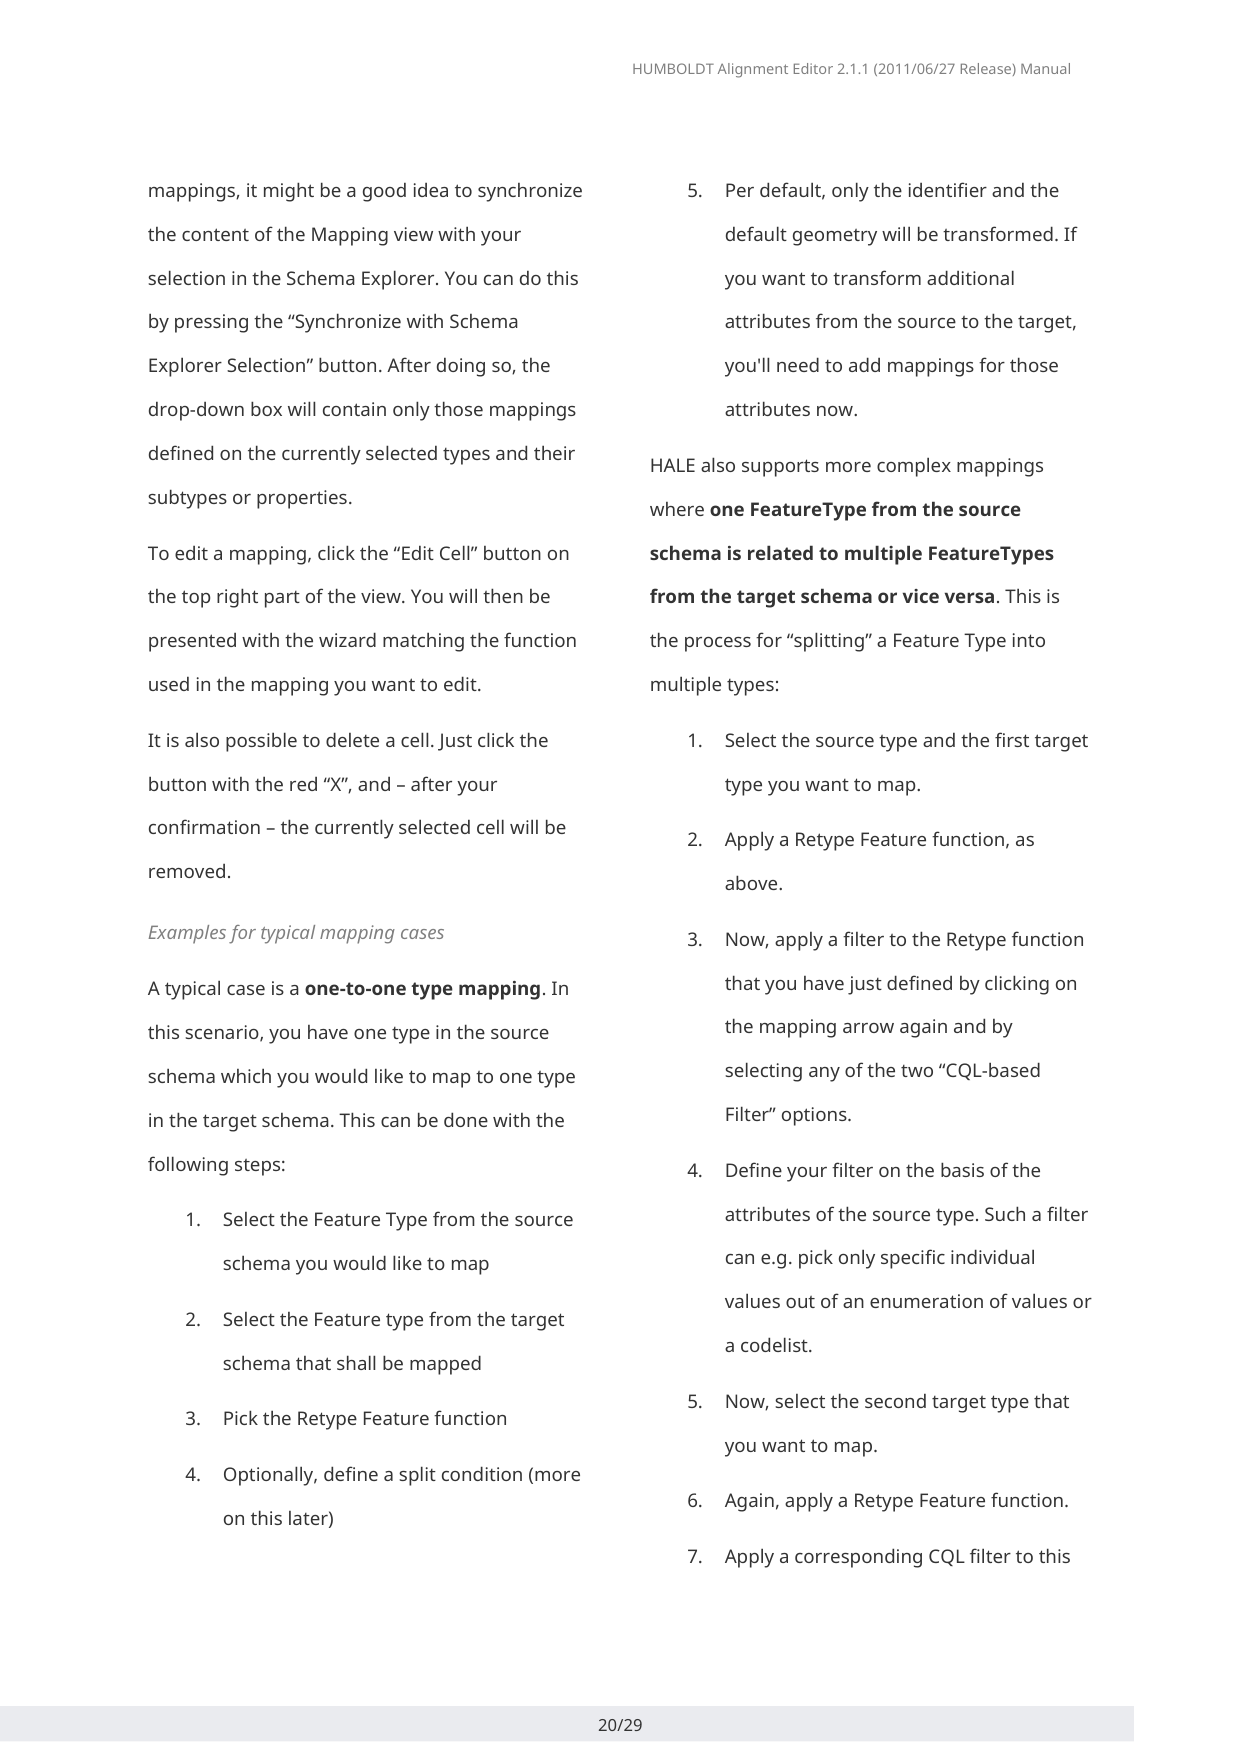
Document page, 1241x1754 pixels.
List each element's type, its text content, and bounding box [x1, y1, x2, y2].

text mappings, it might be a good idea to synchronize the content of the Mapping view with your selection in the Schema Explorer. You can do this by pressing the “Synchronize with Schema Explorer Selection” button. After doing so, the drop-down box will contain only those mappings defined on the currently selected types and their subtypes or properties. [148, 177, 591, 510]
text A typical case is a one-to-one type mapping. In this scenario, you have one type in the source schema which you would like to map to one type in the target schema. This can be done with the following steps: [148, 975, 591, 1176]
list Now, apply a filter to the Retype function that you have just defined by clicking on the mapping arrow again and by selecting any of the two “CQL-based Filter” options. [687, 926, 1092, 1127]
list Select the source type and the first target type you want to map. [687, 727, 1092, 796]
text To edit a mapping, click the “Edit Cell” button on the top right part of the view. You will then be presented with the wizard matching the function used in the mapping you want to edit. [148, 540, 591, 697]
list Per default, only the identifier and the default geometry will be transformed. If you want to transform additional attributes from the source to the target, you'll need to add mappings for those attributes now. [687, 177, 1092, 422]
text It is also possible to delete a cell. Just click the button with the red “X”, and – after your confirmation – the currently selected cell will be removed. [148, 727, 591, 884]
list Pick the Retype Feature function [185, 1405, 591, 1431]
list Apply a Retype Feature function, as above. [687, 826, 1092, 896]
list Apply a corresponding CQL filter to this [687, 1543, 1092, 1569]
list Select the Feature type from the target schema that shall be mapped [185, 1306, 591, 1375]
subtitle Examples for typical mapping cases [148, 919, 591, 944]
list Select the Feature Type from the source schema you would like to map [185, 1206, 591, 1276]
list Define your filter on the basis of the attributes of the source type. Such a filter can e.g. pick only specific individual values out of an enumeration of values or a codelist. [687, 1157, 1092, 1358]
list Optionally, define a split condition (more on this later) [185, 1461, 591, 1530]
list Now, select the second target type that you want to map. [687, 1388, 1092, 1457]
list Again, apply a Retype Feature function. [687, 1487, 1092, 1513]
text HALE also supports more complex mappings where one FeatureType from the source schema is related to multiple FeatureTypes from the target schema or vice versa. This is the process for “splitting” a Feature Type into multiple types: [649, 452, 1092, 697]
